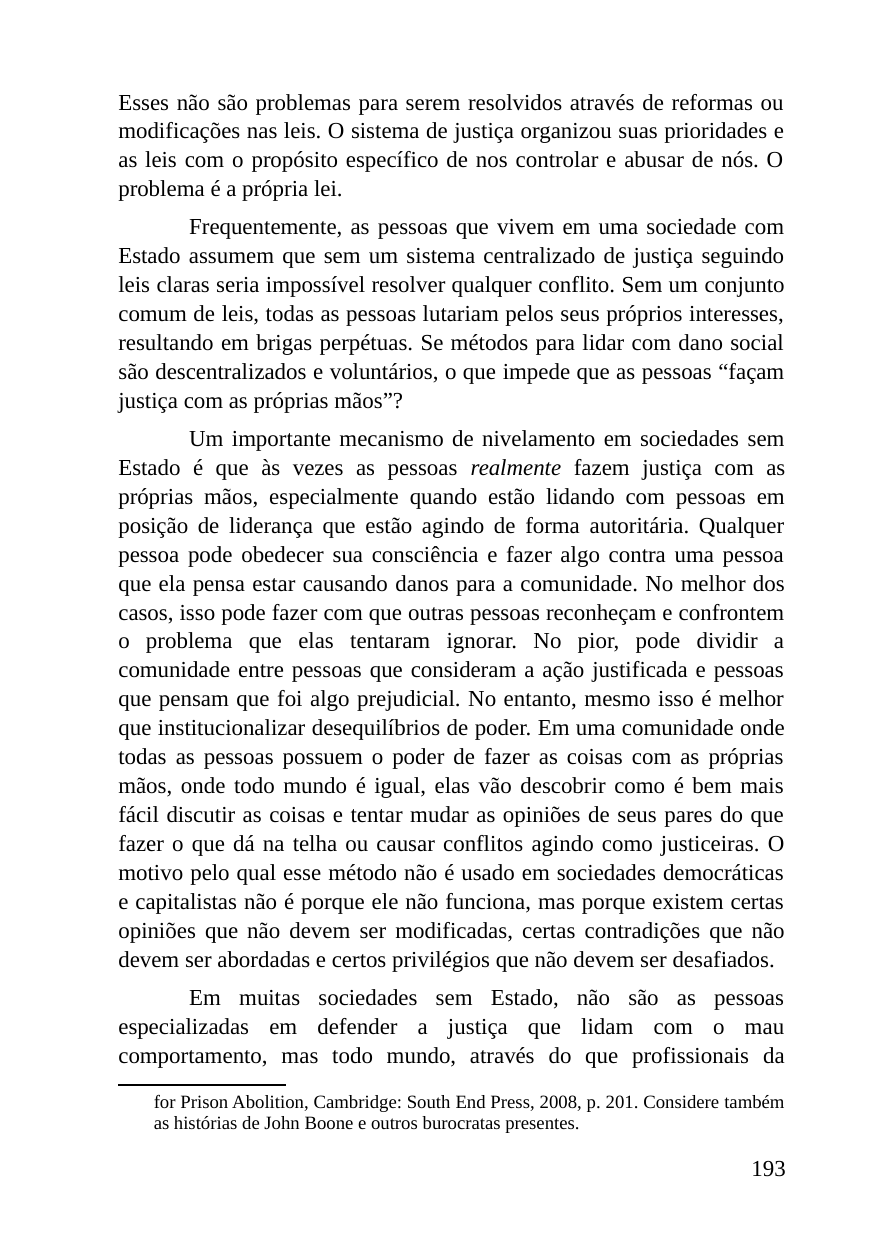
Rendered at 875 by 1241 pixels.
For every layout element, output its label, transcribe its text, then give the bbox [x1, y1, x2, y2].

text Em muitas sociedades sem Estado, não são as pessoas especializadas em defender a justiça que lidam com o mau comportamento, mas todo mundo, através do que profissionais da [118, 984, 786, 1068]
text Frequentemente, as pessoas que vivem em uma sociedade com Estado assumem que sem um sistema centralizado de justiça seguindo leis claras seria impossível resolver qualquer conflito. Sem um conjunto comum de leis, todas as pessoas lutariam pelos seus próprios interesses, resultando em brigas perpétuas. Se métodos para lidar com dano social são descentralizados e voluntários, o que impede que as pessoas “façam justiça com as próprias mãos”? [118, 213, 786, 413]
text Um importante mecanismo de nivelamento em sociedades sem Estado é que às vezes as pessoas realmente fazem justiça com as próprias mãos, especialmente quando estão lidando com pessoas em posição de liderança que estão agindo de forma autoritária. Qualquer pessoa pode obedecer sua consciência e fazer algo contra uma pessoa que ela pensa estar causando danos para a comunidade. No melhor dos casos, isso pode fazer com que outras pessoas reconheçam e confrontem o problema que elas tentaram ignorar. No pior, pode dividir a comunidade entre pessoas que consideram a ação justificada e pessoas que pensam que foi algo prejudicial. No entanto, mesmo isso é melhor que institucionalizar desequilíbrios de poder. Em uma comunidade onde todas as pessoas possuem o poder de fazer as coisas com as próprias mãos, onde todo mundo é igual, elas vão descobrir como é bem mais fácil discutir as coisas e tentar mudar as opiniões de seus pares do que fazer o que dá na telha ou causar conflitos agindo como justiceiras. O motivo pelo qual esse método não é usado em sociedades democráticas e capitalistas não é porque ele não funciona, mas porque existem certas opiniões que não devem ser modificadas, certas contradições que não devem ser abordadas e certos privilégios que não devem ser desafiados. [118, 425, 786, 972]
text Esses não são problemas para serem resolvidos através de reformas ou modificações nas leis. O sistema de justiça organizou suas prioridades e as leis com o propósito específico de nos controlar e abusar de nós. O problema é a própria lei. [118, 88, 786, 202]
text for Prison Abolition, Cambridge: South End Press, 2008, p. 201. Considere também as histórias de John Boone e outros burocratas presentes. [118, 1091, 786, 1134]
